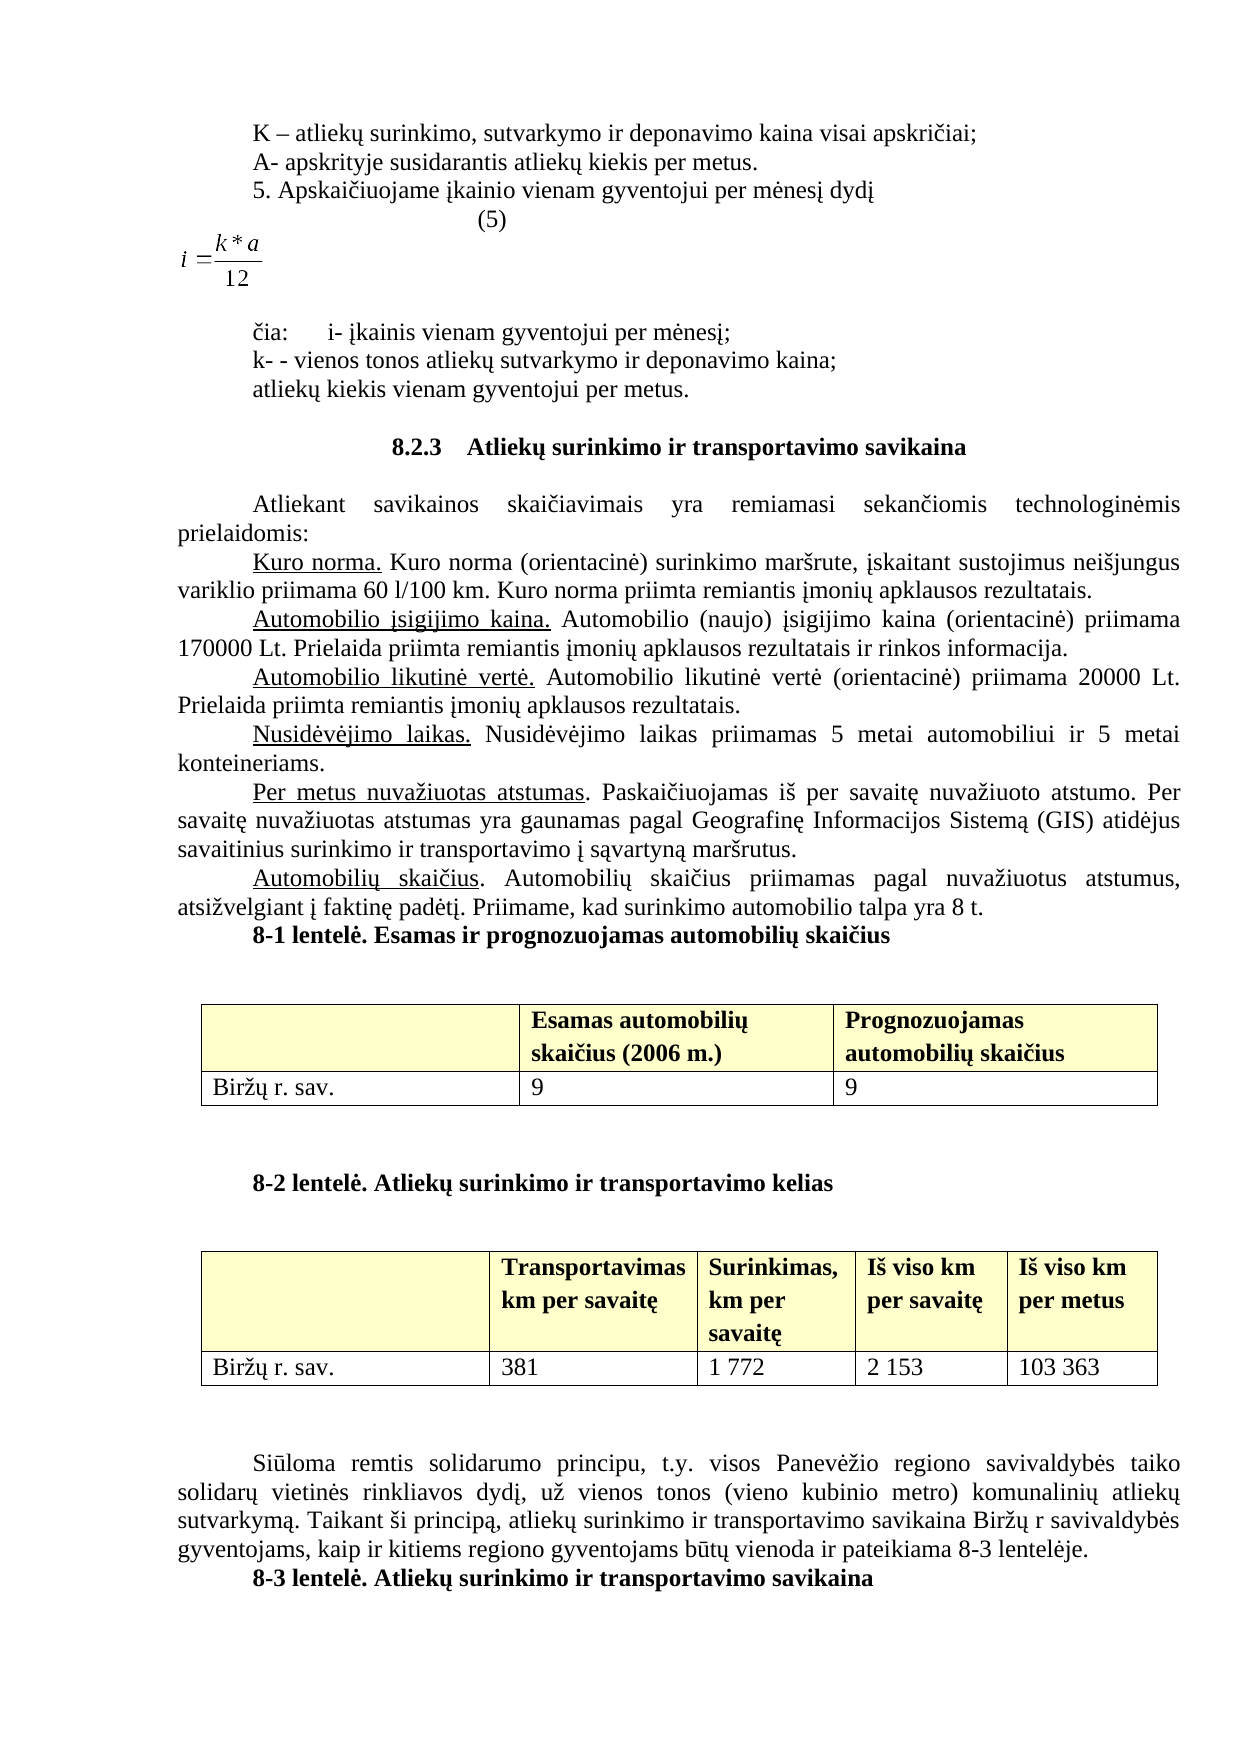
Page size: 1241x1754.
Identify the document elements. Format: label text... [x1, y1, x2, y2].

table_header [202, 1005, 519, 1071]
text Kuro norma. Kuro norma (orientacinė) surinkimo maršrute, įskaitant sustojimus neišjungus variklio priimama 60 l/100 km. Kuro norma priimta remiantis įmonių apklausos rezultatais. [177, 547, 1181, 604]
text k- - vienos tonos atliekų sutvarkymo ir deponavimo kaina; [177, 346, 1181, 374]
text A- apskrityje susidarantis atliekų kiekis per metus. [177, 147, 1181, 176]
text 8‑2 lentelė. Atliekų surinkimo ir transportavimo kelias [177, 1168, 1181, 1197]
text 8.2.3 Atliekų surinkimo ir transportavimo savikaina [177, 432, 1181, 461]
table_cell Biržų r. sav. [202, 1352, 489, 1385]
table_header Transportavimas km per savaitę [490, 1252, 697, 1351]
table_cell Biržų r. sav. [202, 1072, 519, 1105]
table_cell 103 363 [1008, 1352, 1157, 1385]
table_cell 2 153 [856, 1352, 1007, 1385]
text Atliekant savikainos skaičiavimais yra remiamasi sekančiomis technologinėmis prielaidomis: [177, 489, 1181, 547]
text Per metus nuvažiuotas atstumas. Paskaičiuojamas iš per savaitę nuvažiuoto atstumo. Per savaitę nuvažiuotas atstumas yra gaunamas pagal Geografinę Informacijos Sistemą (GIS) atidėjus savaitinius surinkimo ir transportavimo į sąvartyną maršrutus. [177, 777, 1181, 863]
text Automobilio įsigijimo kaina. Automobilio (naujo) įsigijimo kaina (orientacinė) priimama 170000 Lt. Prielaida priimta remiantis įmonių apklausos rezultatais ir rinkos informacija. [177, 604, 1181, 662]
table_header Prognozuojamas automobilių skaičius [834, 1005, 1157, 1071]
table_header [202, 1252, 489, 1351]
table_cell 9 [834, 1072, 1157, 1105]
text 5. Apskaičiuojame įkainio vienam gyventojui per mėnesį dydį [177, 176, 1181, 204]
text Siūloma remtis solidarumo principu, t.y. visos Panevėžio regiono savivaldybės taiko solidarų vietinės rinkliavos dydį, už vienos tonos (vieno kubinio metro) komunalinių atliekų sutvarkymą. Taikant ši principą, atliekų surinkimo ir transportavimo savikaina Biržų r savivaldybės gyventojams, kaip ir kitiems regiono gyventojams būtų vienoda ir pateikiama 8‑3 lentelėje. [177, 1448, 1181, 1563]
text 8‑3 lentelė. Atliekų surinkimo ir transportavimo savikaina [177, 1563, 1181, 1592]
table_header Esamas automobilių skaičius (2006 m.) [520, 1005, 833, 1071]
text K – atliekų surinkimo, sutvarkymo ir deponavimo kaina visai apskričiai; [177, 118, 1181, 147]
text Nusidėvėjimo laikas. Nusidėvėjimo laikas priimamas 5 metai automobiliui ir 5 metai konteineriams. [177, 719, 1181, 777]
text Automobilių skaičius. Automobilių skaičius priimamas pagal nuvažiuotus atstumus, atsižvelgiant į faktinę padėtį. Priimame, kad surinkimo automobilio talpa yra 8 t. [177, 863, 1181, 921]
text čia: i- įkainis vienam gyventojui per mėnesį; [177, 317, 1181, 346]
table_header Iš viso km per metus [1008, 1252, 1157, 1351]
table_cell 1 772 [698, 1352, 855, 1385]
text (5) [177, 204, 1181, 291]
text Automobilio likutinė vertė. Automobilio likutinė vertė (orientacinė) priimama 20000 Lt. Prielaida priimta remiantis įmonių apklausos rezultatais. [177, 662, 1181, 719]
text atliekų kiekis vienam gyventojui per metus. [177, 374, 1181, 403]
table_header Surinkimas, km per savaitę [698, 1252, 855, 1351]
table_header Iš viso km per savaitę [856, 1252, 1007, 1351]
text 8‑1 lentelė. Esamas ir prognozuojamas automobilių skaičius [177, 921, 1181, 949]
table_cell 381 [490, 1352, 697, 1385]
table_cell 9 [520, 1072, 833, 1105]
